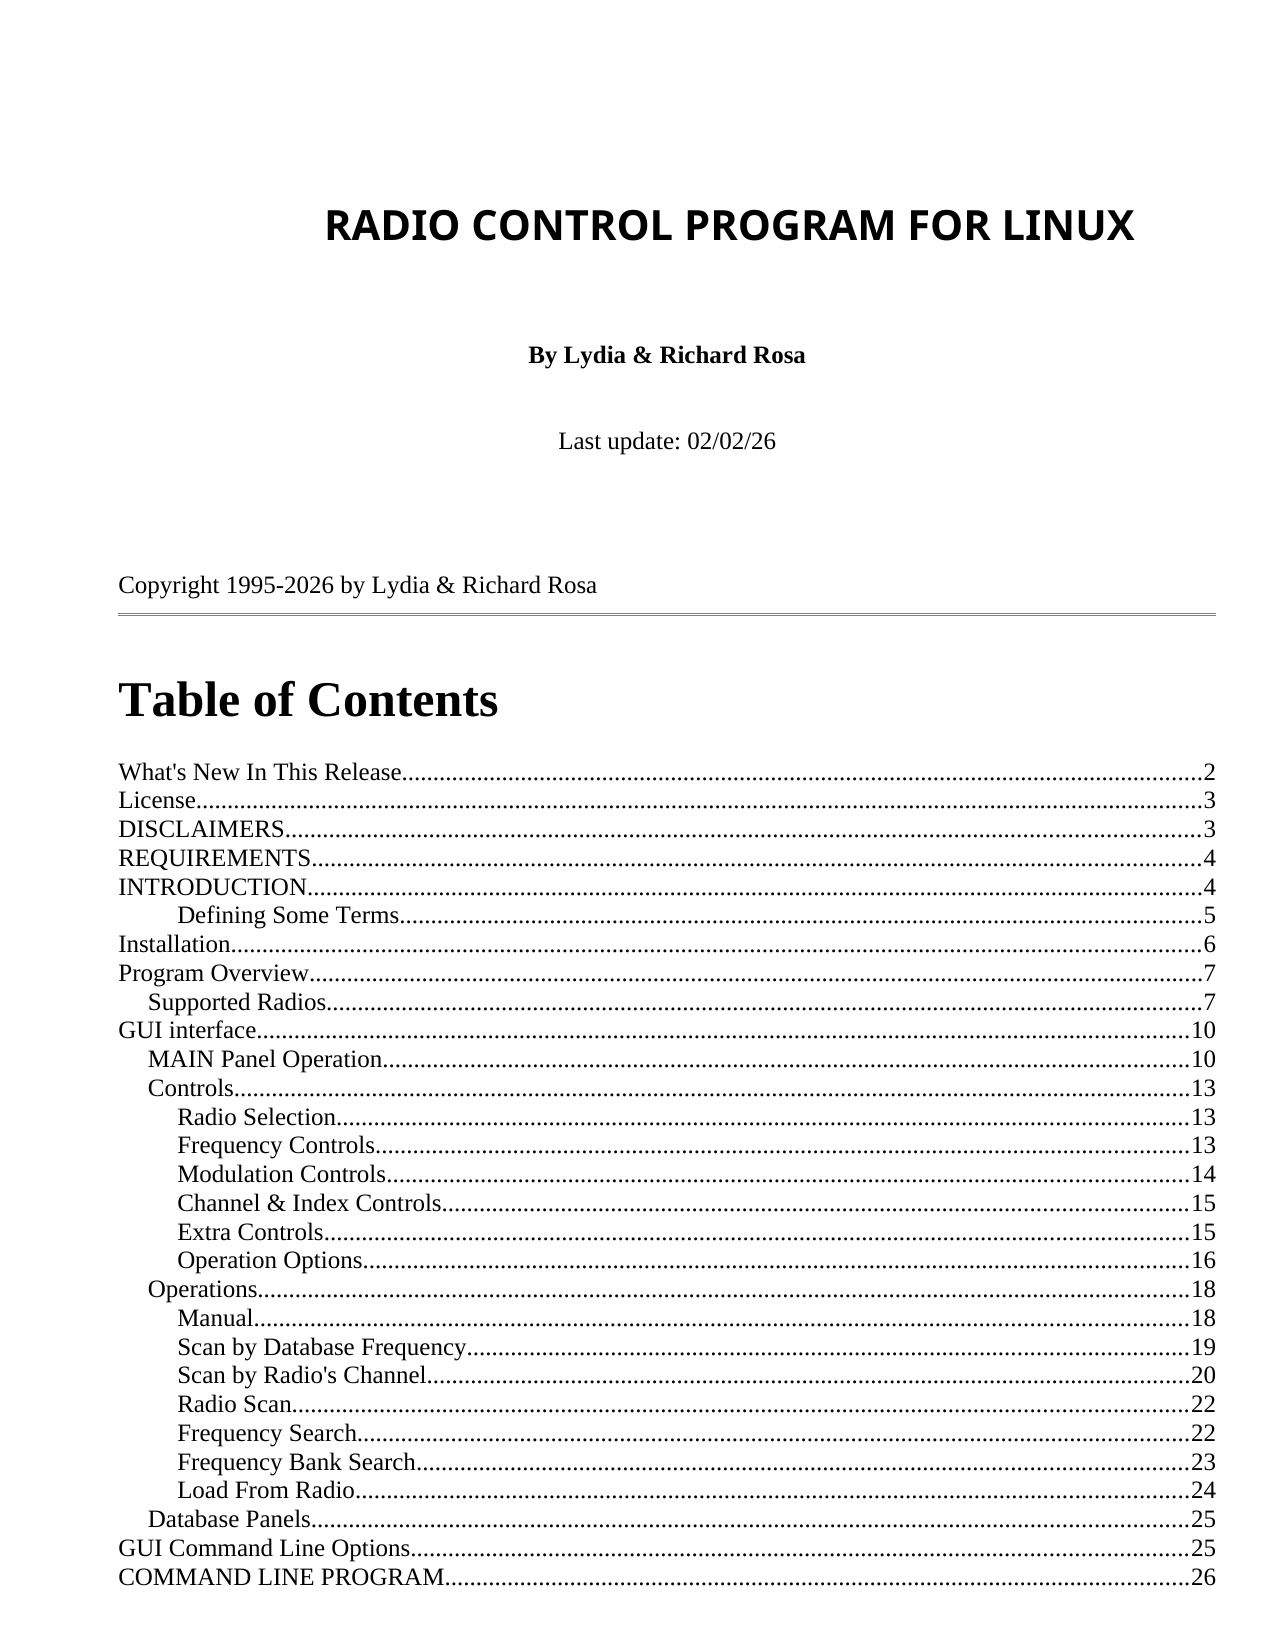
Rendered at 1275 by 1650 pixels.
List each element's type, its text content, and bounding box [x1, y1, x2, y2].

text MAIN Panel Operation 10 [148, 1044, 1216, 1073]
text Scan by Database Frequency 19 [177, 1332, 1216, 1360]
text Manual 18 [177, 1303, 1216, 1332]
text Operations 18 [148, 1274, 1216, 1303]
text Supported Radios 7 [148, 987, 1216, 1015]
text Frequency Bank Search 23 [177, 1447, 1216, 1475]
text Scan by Radio's Channel 20 [177, 1360, 1216, 1389]
text Program Overview 7 [118, 958, 1216, 987]
text Last update: 02/02/26 [118, 426, 1216, 455]
text Extra Controls 15 [177, 1217, 1216, 1245]
text Defining Some Terms 5 [177, 900, 1216, 929]
text Channel & Index Controls 15 [177, 1188, 1216, 1217]
text GUI interface 10 [118, 1015, 1216, 1044]
text By Lydia & Richard Rosa [118, 340, 1216, 368]
text Controls 13 [148, 1073, 1216, 1102]
text Copyright 1995-2026 by Lydia & Richard Rosa [118, 455, 1216, 598]
text Radio Scan 22 [177, 1389, 1216, 1418]
text DISCLAIMERS 3 [118, 814, 1216, 843]
text Modulation Controls 14 [177, 1159, 1216, 1188]
text GUI Command Line Options 25 [118, 1533, 1216, 1562]
text REQUIREMENTS 4 [118, 843, 1216, 872]
text Operation Options 16 [177, 1245, 1216, 1274]
text COMMAND LINE PROGRAM 26 [118, 1562, 1216, 1590]
text License 3 [118, 785, 1216, 814]
text INTRODUCTION 4 [118, 872, 1216, 900]
text What's New In This Release 2 [118, 757, 1216, 785]
text Frequency Search 22 [177, 1418, 1216, 1447]
text Frequency Controls 13 [177, 1130, 1216, 1159]
subtitle Table of Contents [118, 670, 1216, 727]
text Load From Radio 24 [177, 1475, 1216, 1504]
text Database Panels 25 [148, 1504, 1216, 1533]
subtitle RADIO CONTROL PROGRAM FOR LINUX [118, 196, 1216, 253]
text Installation 6 [118, 929, 1216, 958]
text Radio Selection 13 [177, 1102, 1216, 1130]
